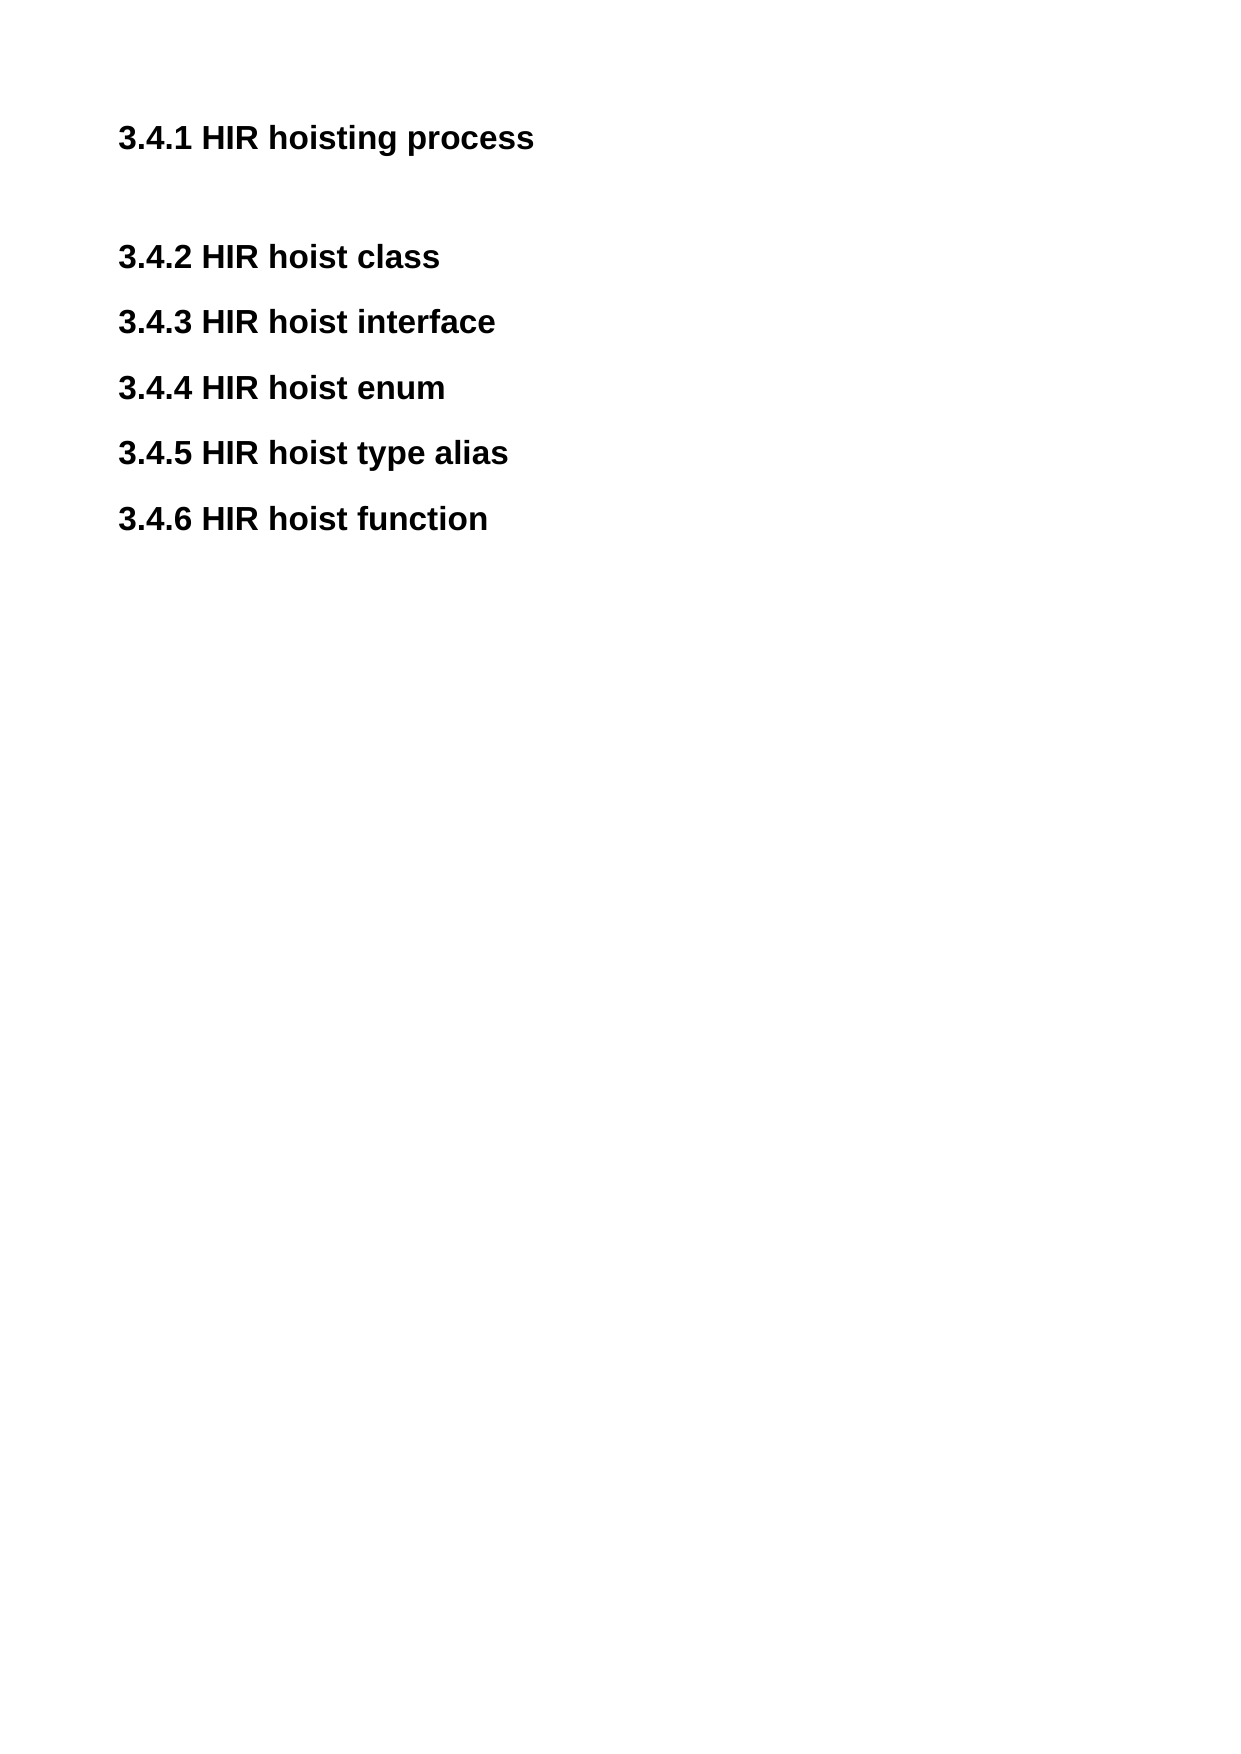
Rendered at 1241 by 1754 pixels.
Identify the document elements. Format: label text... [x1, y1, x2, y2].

subtitle 3.4.5 HIR hoist type alias [118, 433, 1122, 472]
subtitle 3.4.2 HIR hoist class [118, 237, 1122, 275]
subtitle 3.4.1 HIR hoisting process [118, 118, 1122, 157]
subtitle 3.4.3 HIR hoist interface [118, 302, 1122, 341]
subtitle 3.4.6 HIR hoist function [118, 499, 1122, 537]
subtitle 3.4.4 HIR hoist enum [118, 368, 1122, 406]
